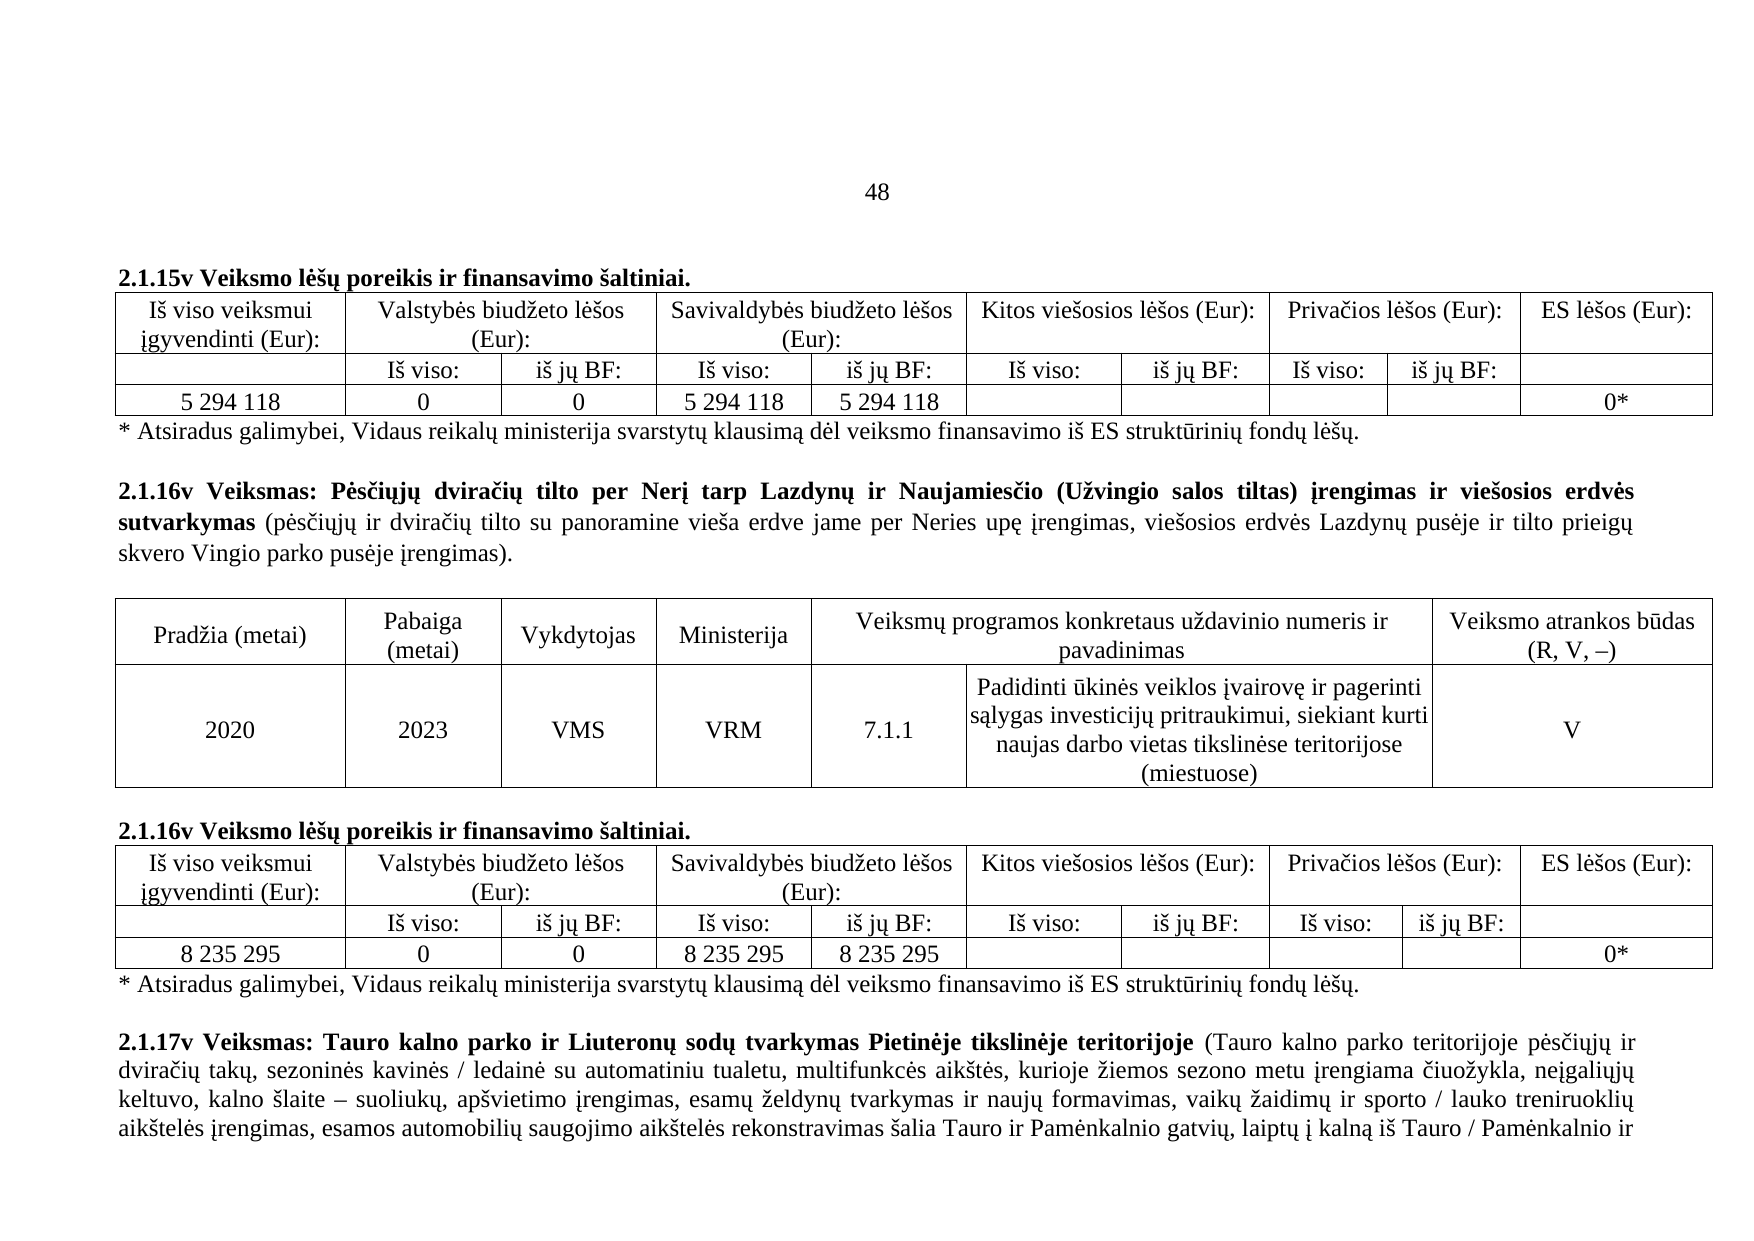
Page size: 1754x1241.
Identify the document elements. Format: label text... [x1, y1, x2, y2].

text 2.1.16v Veiksmas: Pėsčiųjų dviračių tilto per Nerį tarp Lazdynų ir Naujamiesčio (Užvingio salos tiltas) įrengimas ir viešosios erdvės sutvarkymas (pėsčiųjų ir dviračių tilto su panoramine vieša erdve jame per Neries upę įrengimas, viešosios erdvės Lazdynų pusėje ir tilto prieigų skvero Vingio parko pusėje įrengimas). [118, 476, 1636, 567]
table_cell 0* [1521, 938, 1712, 968]
table_cell Iš viso: [346, 906, 501, 937]
table_cell 5 294 118 [657, 385, 811, 415]
table_header Ministerija [657, 599, 811, 663]
text 2.1.17v Veiksmas: Tauro kalno parko ir Liuteronų sodų tvarkymas Pietinėje tikslinėje teritorijoje (Tauro kalno parko teritorijoje pėsčiųjų ir dviračių takų, sezoninės kavinės / ledainė su automatiniu tualetu, multifunkcės aikštės, kurioje žiemos sezono metu įrengiama čiuožykla, neįgaliųjų keltuvo, kalno šlaite – suoliukų, apšvietimo įrengimas, esamų želdynų tvarkymas ir naujų formavimas, vaikų žaidimų ir sporto / lauko treniruoklių aikštelės įrengimas, esamos automobilių saugojimo aikštelės rekonstravimas šalia Tauro ir Pamėnkalnio gatvių, laiptų į kalną iš Tauro / Pamėnkalnio ir [118, 1027, 1636, 1142]
table_cell iš jų BF: [812, 906, 966, 937]
table_cell Iš viso: [346, 354, 501, 384]
table_header Privačios lėšos (Eur): [1270, 293, 1520, 352]
table_header ES lėšos (Eur): [1521, 293, 1712, 352]
table_header Iš viso veiksmui įgyvendinti (Eur): [116, 846, 345, 905]
table_cell [1122, 938, 1269, 968]
table_cell 8 235 295 [116, 938, 345, 968]
table_cell iš jų BF: [1388, 354, 1520, 384]
table_cell [967, 938, 1121, 968]
table_cell [1270, 385, 1387, 415]
table_cell iš jų BF: [502, 906, 656, 937]
table_header Pabaiga (metai) [346, 599, 501, 663]
table_cell Iš viso: [657, 354, 811, 384]
text 2.1.15v Veiksmo lėšų poreikis ir finansavimo šaltiniai. [118, 263, 1636, 292]
table_header Savivaldybės biudžeto lėšos (Eur): [657, 293, 966, 352]
table_header Veiksmų programos konkretaus uždavinio numeris ir pavadinimas [812, 599, 1432, 663]
table_header Veiksmo atrankos būdas (R, V, –) [1433, 599, 1712, 663]
table_header ES lėšos (Eur): [1521, 846, 1712, 905]
table_cell V [1433, 665, 1712, 787]
table_cell iš jų BF: [1403, 906, 1520, 937]
table_cell Padidinti ūkinės veiklos įvairovę ir pagerinti sąlygas investicijų pritraukimui, siekiant kurti naujas darbo vietas tikslinėse teritorijose (miestuose) [967, 665, 1432, 787]
table_header Savivaldybės biudžeto lėšos (Eur): [657, 846, 966, 905]
table_cell 8 235 295 [812, 938, 966, 968]
table_cell VMS [502, 665, 656, 787]
table_cell Iš viso: [1270, 906, 1402, 937]
table_cell 0 [502, 938, 656, 968]
table_cell [1122, 385, 1269, 415]
table_cell 0 [346, 938, 501, 968]
table_cell iš jų BF: [502, 354, 656, 384]
table_cell 0 [346, 385, 501, 415]
table_cell Iš viso: [657, 906, 811, 937]
table_header Valstybės biudžeto lėšos (Eur): [346, 846, 656, 905]
table_header Valstybės biudžeto lėšos (Eur): [346, 293, 656, 352]
text * Atsiradus galimybei, Vidaus reikalų ministerija svarstytų klausimą dėl veiksmo finansavimo iš ES struktūrinių fondų lėšų. [118, 969, 1636, 998]
table_header Pradžia (metai) [116, 599, 345, 663]
table_cell [967, 385, 1121, 415]
table_cell [1388, 385, 1520, 415]
text 2.1.16v Veiksmo lėšų poreikis ir finansavimo šaltiniai. [118, 816, 1636, 845]
table_cell [1521, 906, 1712, 937]
table_cell 0 [502, 385, 656, 415]
table_cell [116, 906, 345, 937]
table_cell 2023 [346, 665, 501, 787]
table_cell iš jų BF: [1122, 906, 1269, 937]
table_cell 7.1.1 [812, 665, 966, 787]
table_cell [1403, 938, 1520, 968]
table_cell iš jų BF: [1122, 354, 1269, 384]
table_cell 0* [1521, 385, 1712, 415]
table_cell [1270, 938, 1402, 968]
table_cell Iš viso: [1270, 354, 1387, 384]
table_cell 2020 [116, 665, 345, 787]
text * Atsiradus galimybei, Vidaus reikalų ministerija svarstytų klausimą dėl veiksmo finansavimo iš ES struktūrinių fondų lėšų. [118, 416, 1636, 445]
table_cell 5 294 118 [116, 385, 345, 415]
table_header Privačios lėšos (Eur): [1270, 846, 1520, 905]
table_header Iš viso veiksmui įgyvendinti (Eur): [116, 293, 345, 352]
table_cell VRM [657, 665, 811, 787]
table_cell Iš viso: [967, 354, 1121, 384]
table_header Vykdytojas [502, 599, 656, 663]
table_header Kitos viešosios lėšos (Eur): [967, 293, 1269, 352]
table_header Kitos viešosios lėšos (Eur): [967, 846, 1269, 905]
table_cell [116, 354, 345, 384]
table_cell [1521, 354, 1712, 384]
table_cell 5 294 118 [812, 385, 966, 415]
table_cell iš jų BF: [812, 354, 966, 384]
table_cell 8 235 295 [657, 938, 811, 968]
table_cell Iš viso: [967, 906, 1121, 937]
